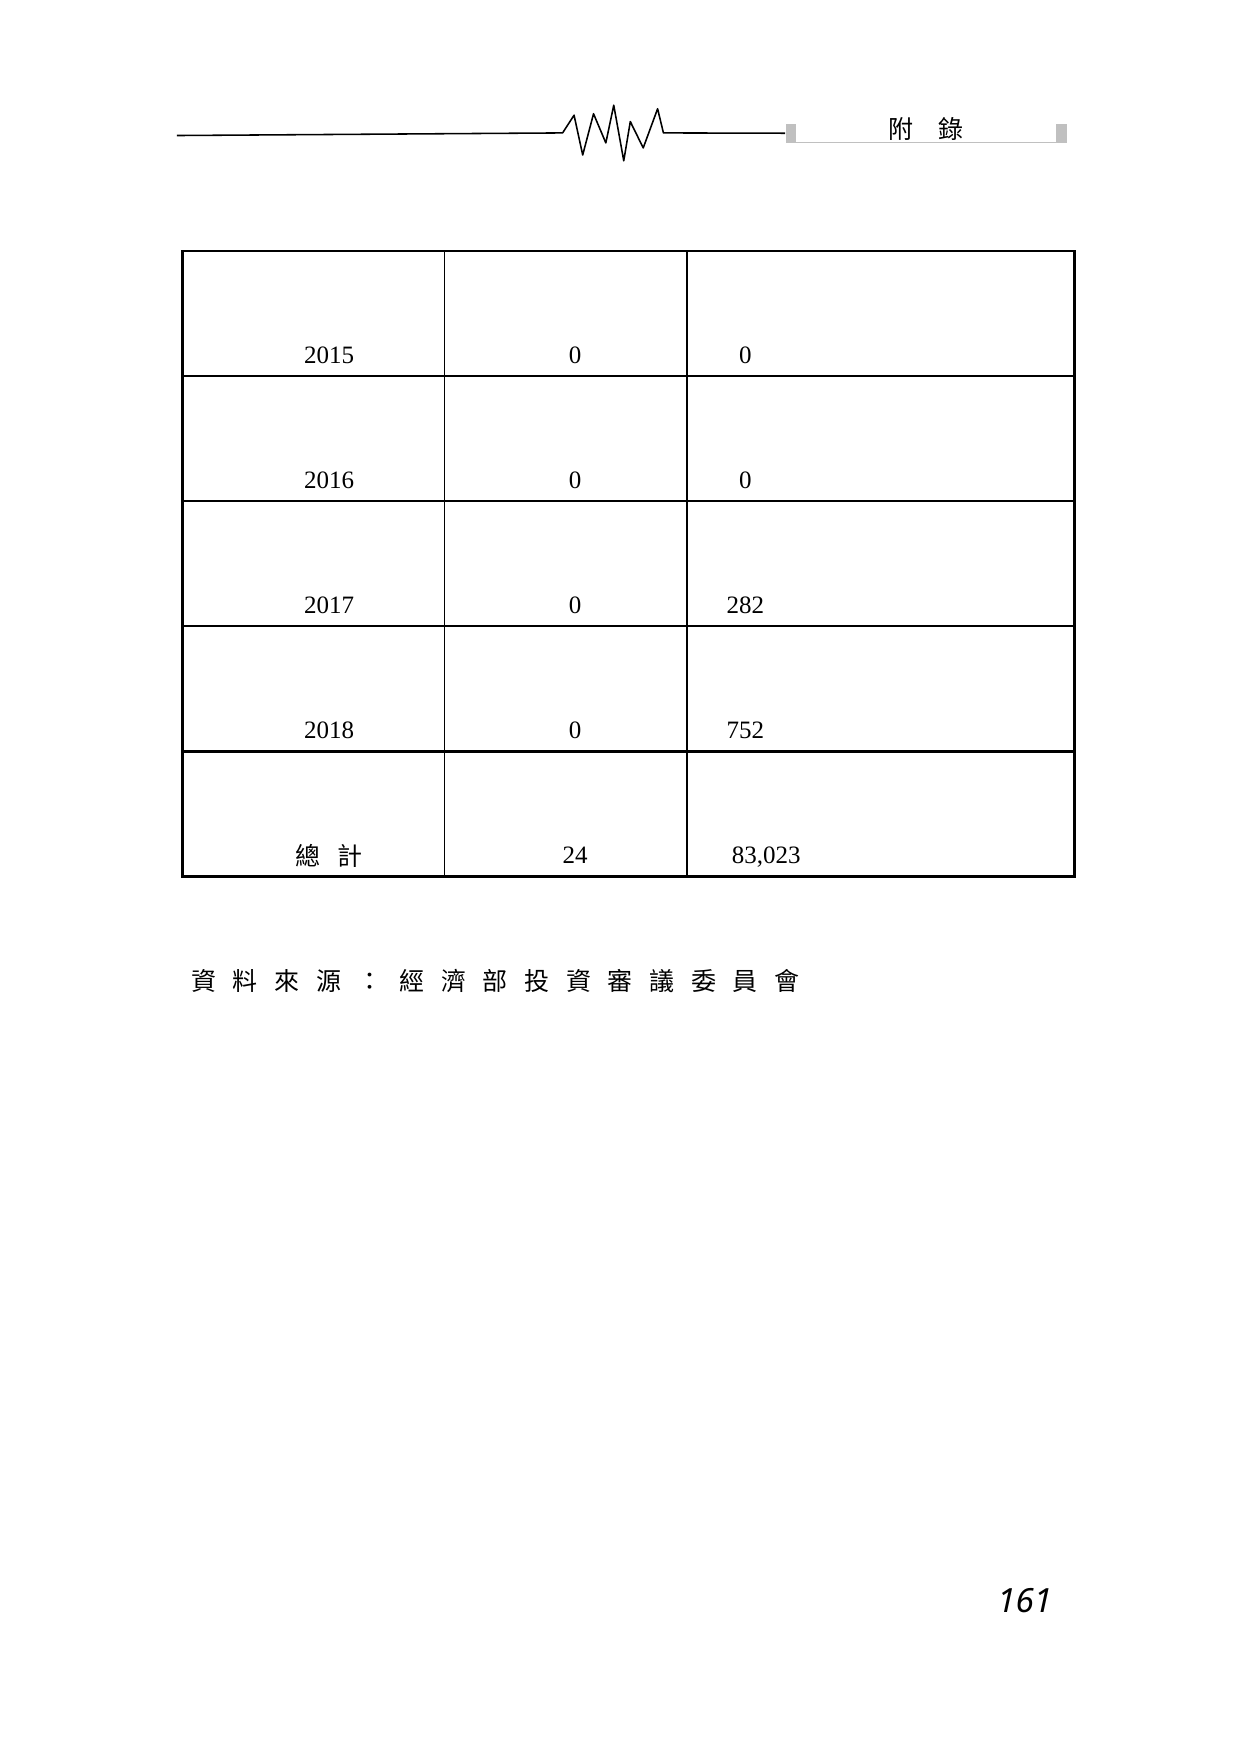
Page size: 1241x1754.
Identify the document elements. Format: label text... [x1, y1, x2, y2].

table_cell 24 [445, 753, 686, 875]
table_cell 2017 [184, 502, 444, 625]
table_cell 總計 [184, 753, 444, 875]
table_cell 0 [445, 377, 686, 500]
table_cell 2015 [184, 252, 444, 375]
table_cell 0 [445, 252, 686, 375]
table_cell 0 [445, 627, 686, 750]
table_cell 0 [688, 252, 1073, 375]
table_cell 752 [688, 627, 1073, 750]
table_cell 2018 [184, 627, 444, 750]
table_cell 2016 [184, 377, 444, 500]
table_cell 83,023 [688, 753, 1073, 875]
text 資料來源：經濟部投資審議委員會 [183, 938, 1058, 1000]
table_cell 282 [688, 502, 1073, 625]
table_cell 0 [688, 377, 1073, 500]
table_cell 0 [445, 502, 686, 625]
